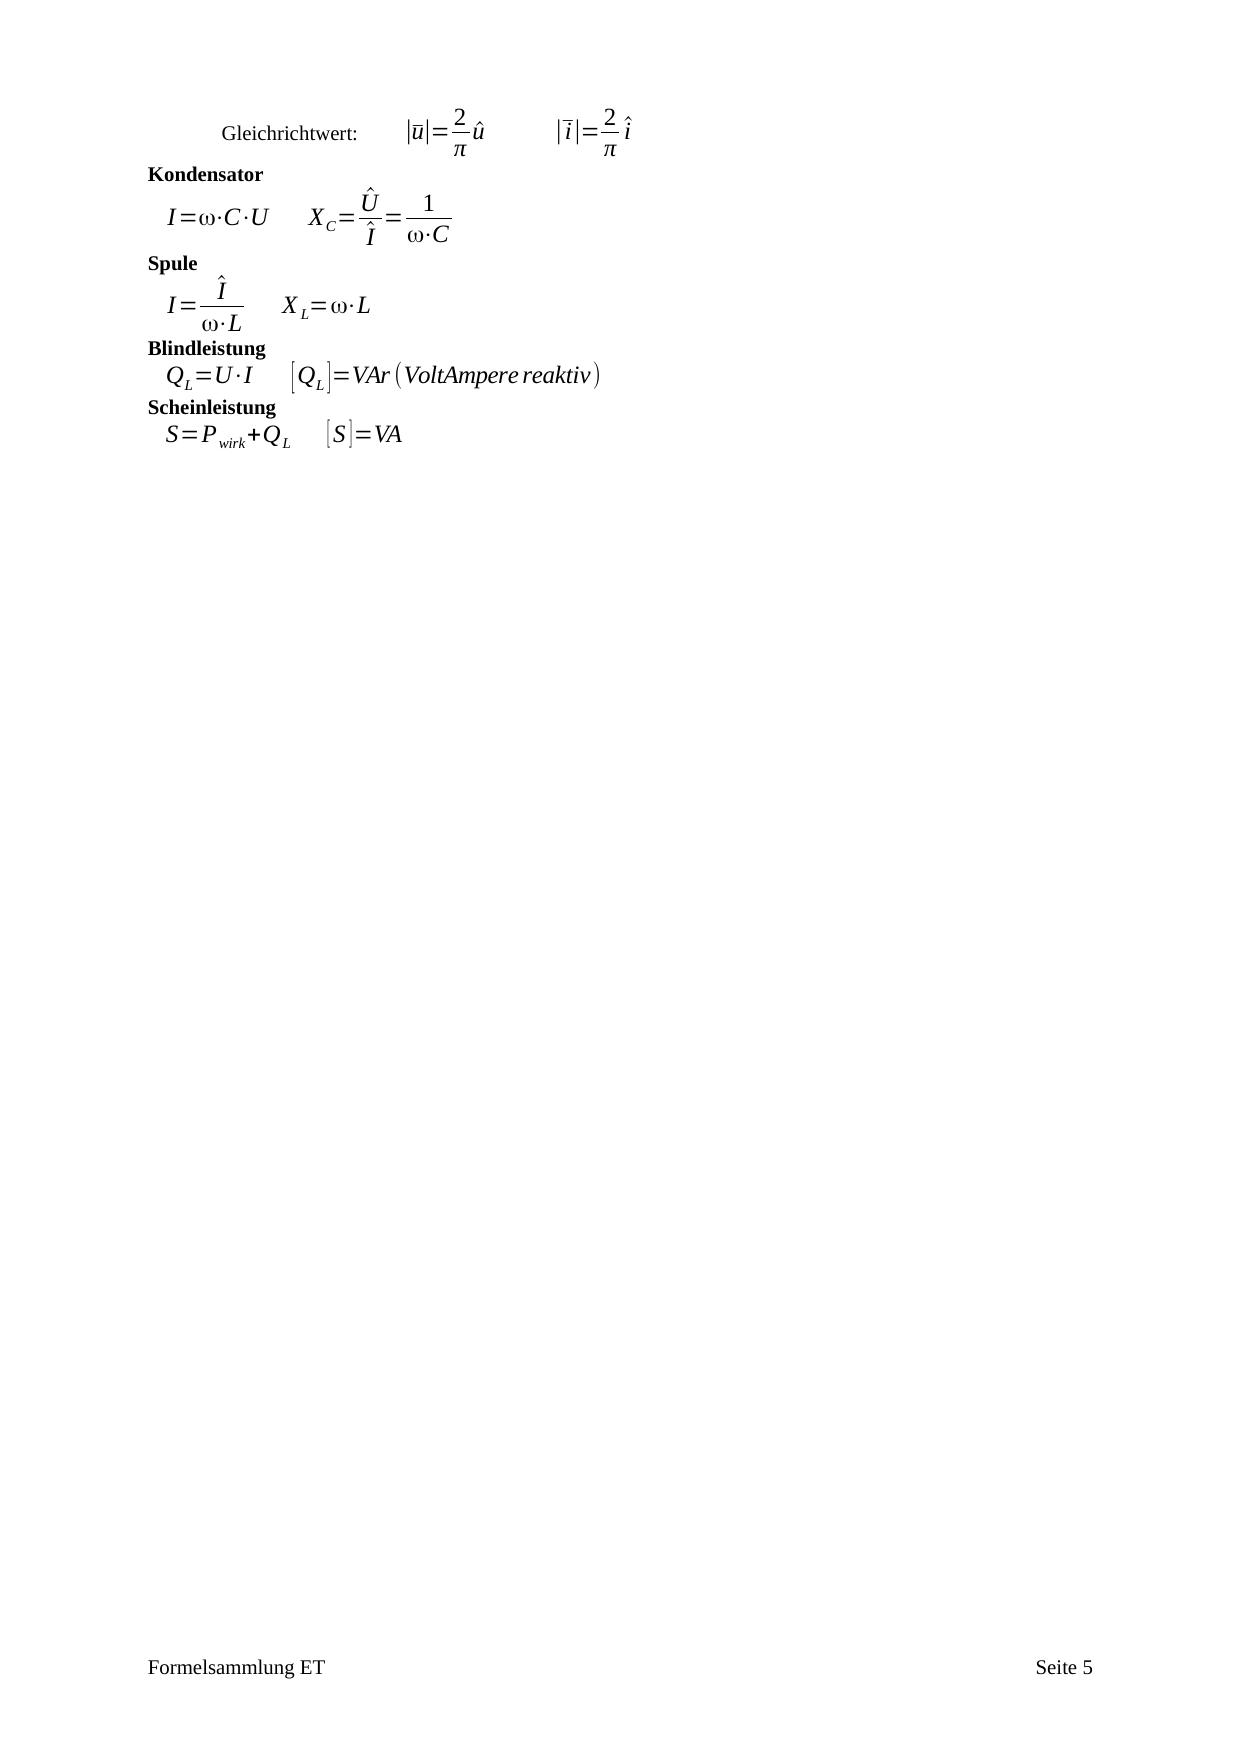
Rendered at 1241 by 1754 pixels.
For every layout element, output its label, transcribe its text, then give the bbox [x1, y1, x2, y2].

text Spule [148, 251, 1093, 275]
text Gleichrichtwert: [221, 103, 1093, 162]
text Blindleistung [148, 336, 1093, 360]
text Scheinleistung [148, 395, 1093, 419]
text Kondensator [148, 162, 1093, 186]
